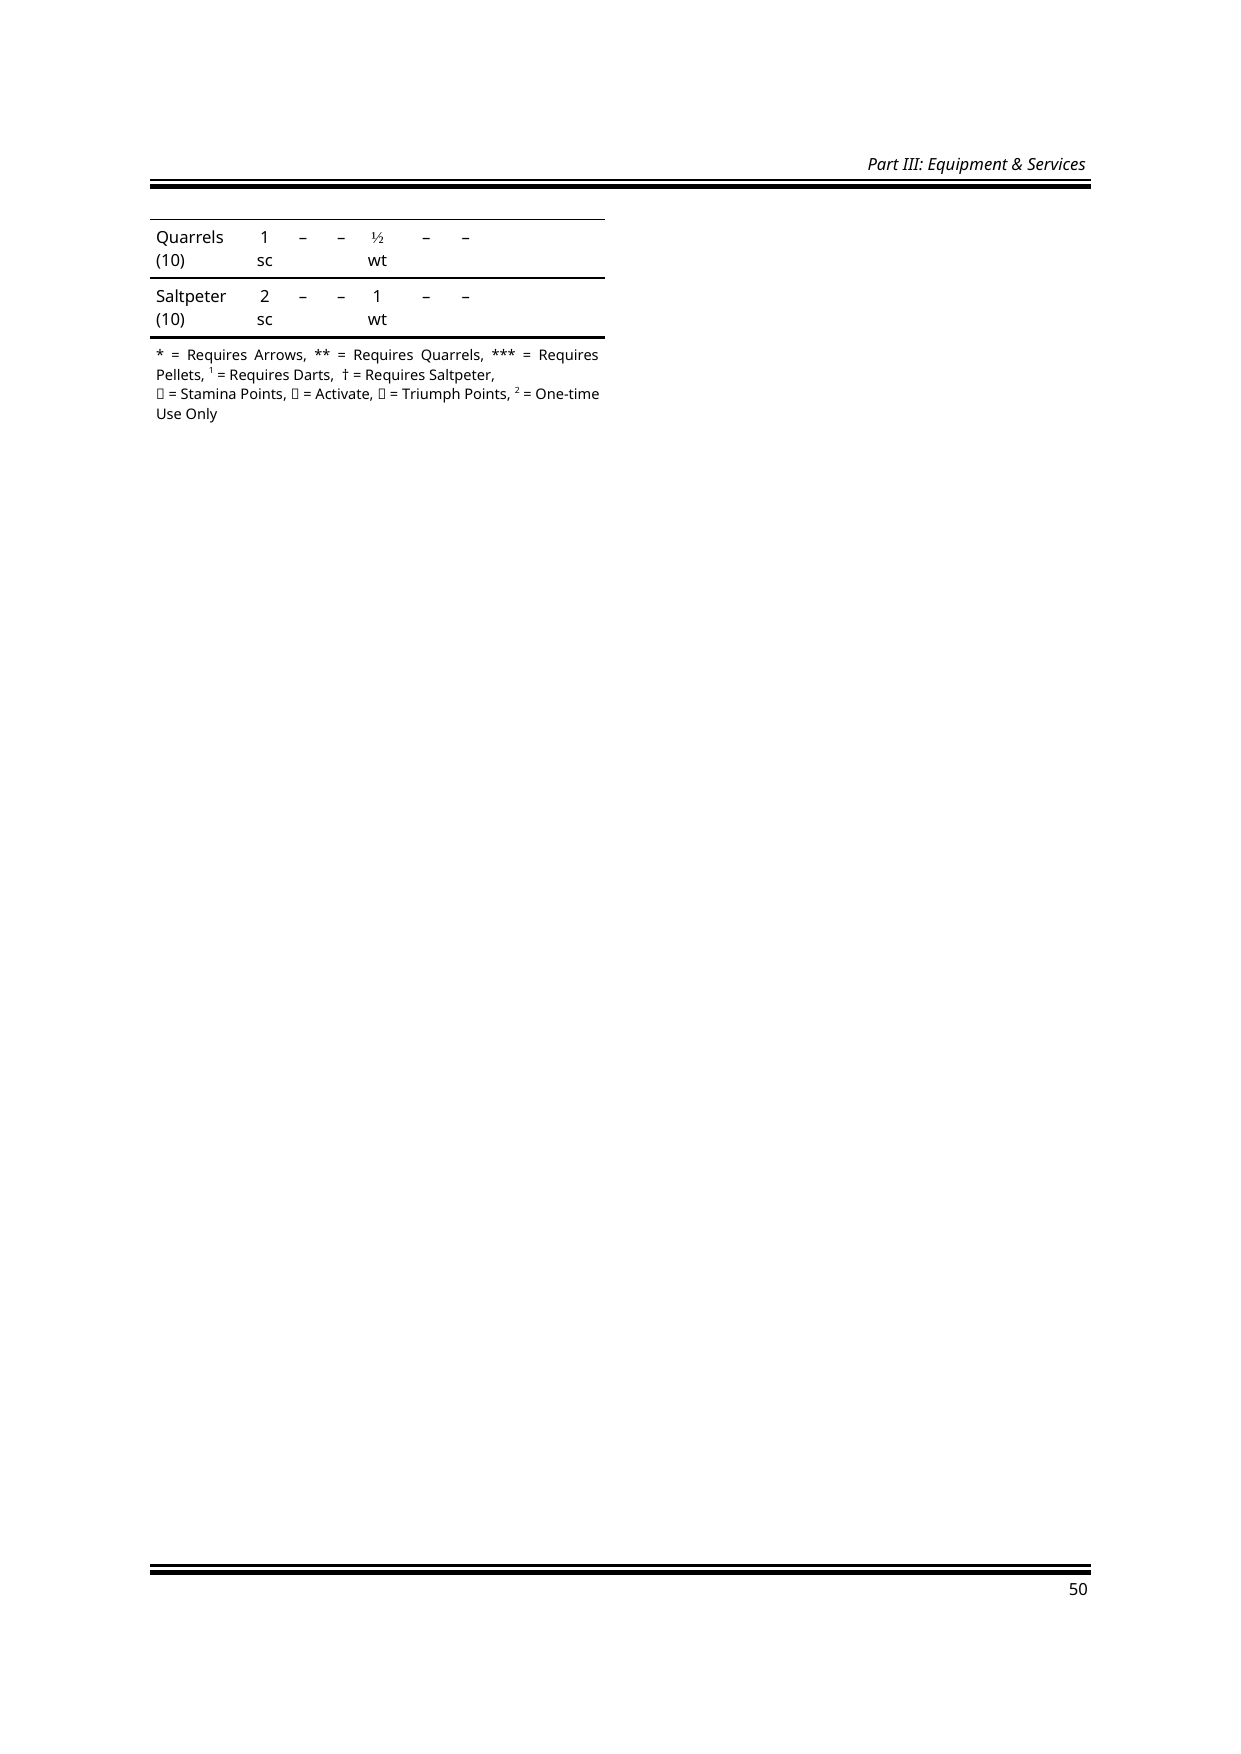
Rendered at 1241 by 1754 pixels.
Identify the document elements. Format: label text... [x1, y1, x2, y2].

table_cell * = Requires Arrows, ** = Requires Quarrels, *** = Requires Pellets, 1 = Requires Darts, † = Requires Saltpeter,  = Stamina Points,  = Activate,  = Triumph Points, 2 = One-time Use Only [150, 339, 605, 430]
table_cell 1 wt [358, 279, 396, 336]
table_cell ½ wt [358, 220, 396, 277]
table_cell Saltpeter (10) [150, 279, 248, 336]
table_cell 2 sc [248, 279, 282, 336]
table_cell – [282, 220, 324, 277]
table_cell – [324, 279, 358, 336]
table_cell – [456, 220, 605, 277]
table_cell – [324, 220, 358, 277]
table_cell – [396, 220, 456, 277]
table_cell – [456, 279, 605, 336]
table_cell Quarrels (10) [150, 220, 248, 277]
table_cell – [282, 279, 324, 336]
table_cell – [396, 279, 456, 336]
table_cell 1 sc [248, 220, 282, 277]
